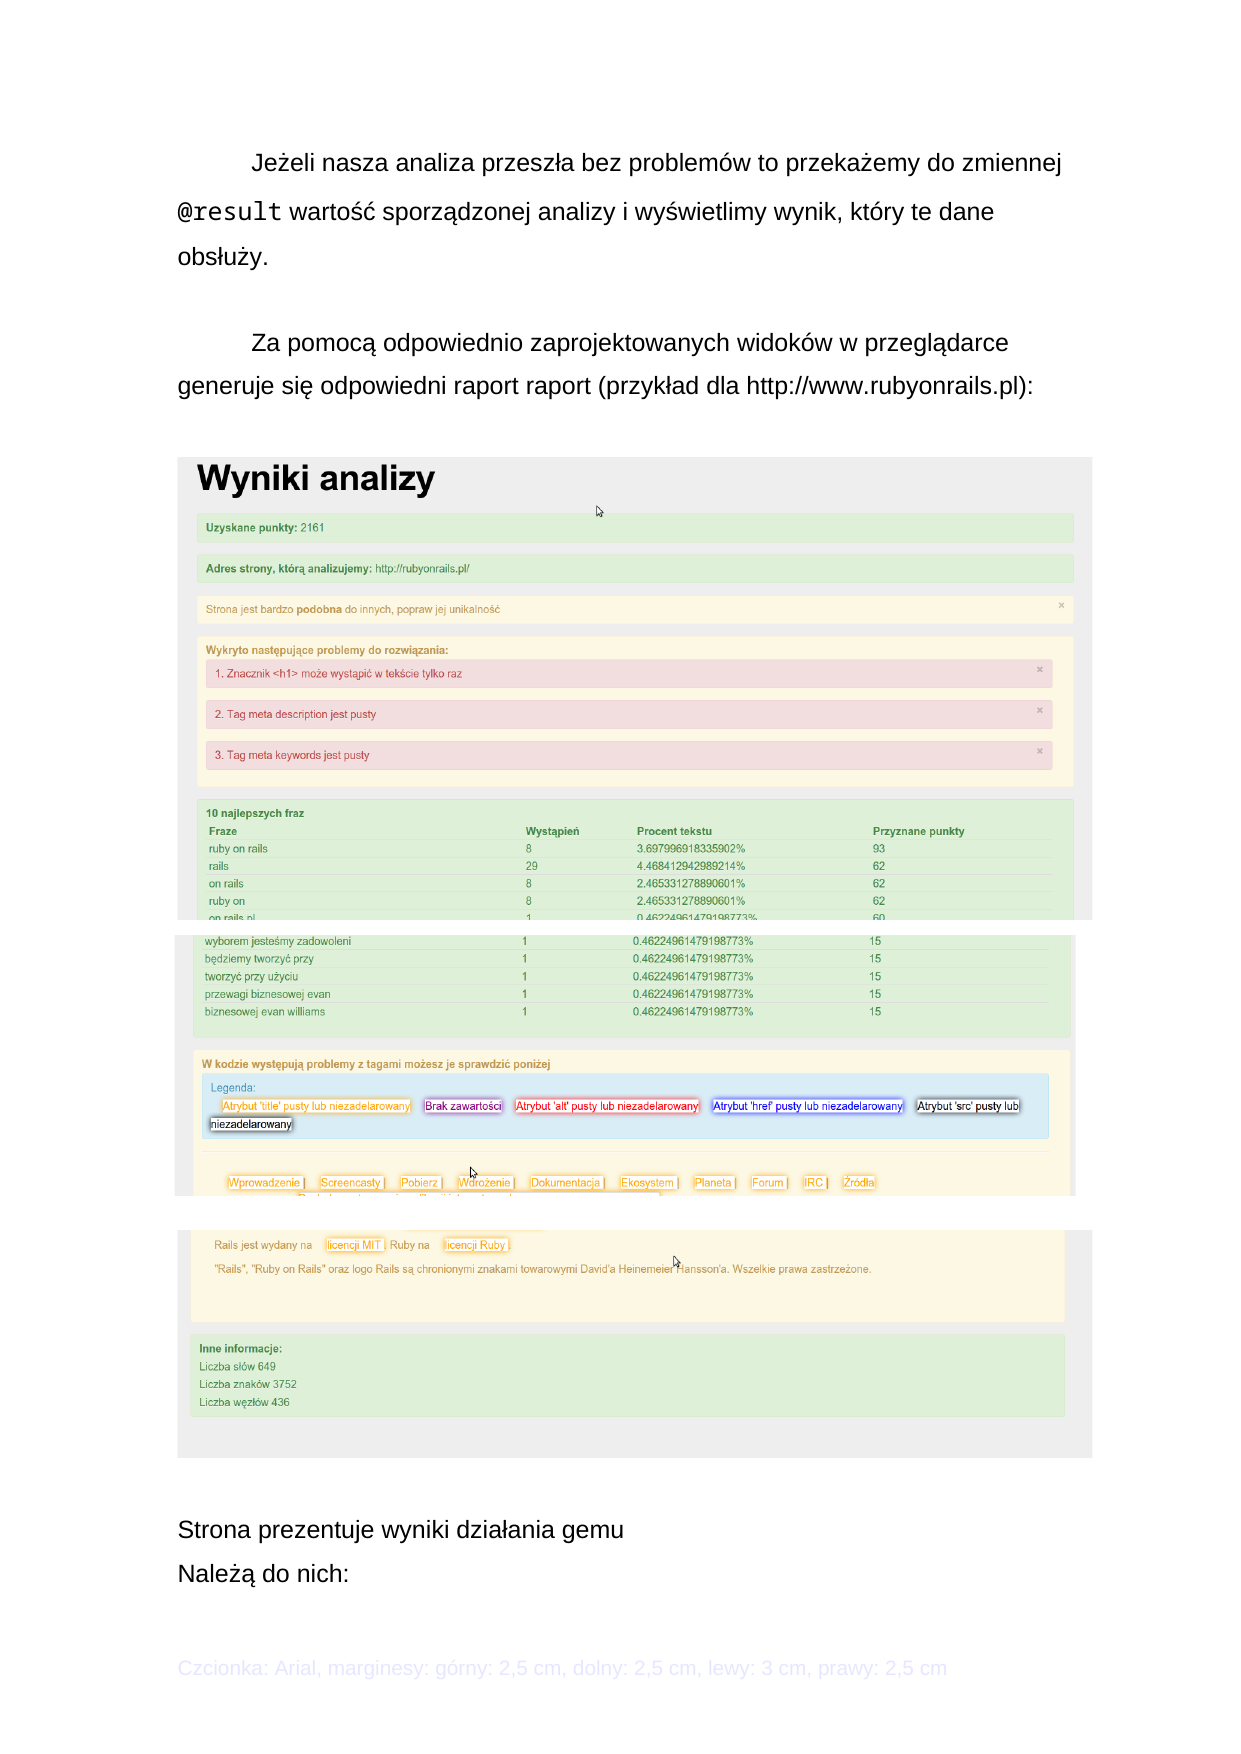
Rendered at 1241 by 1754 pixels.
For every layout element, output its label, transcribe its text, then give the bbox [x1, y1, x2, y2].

picture [177, 457, 1093, 920]
text Należą do nich: [177, 1558, 1092, 1587]
picture [177, 1230, 1093, 1458]
picture [174, 935, 1076, 1196]
text Jeżeli nasza analiza przeszła bez problemów to przekażemy do zmiennej @result wartość sporządzonej analizy i wyświetlimy wynik, który te dane obsłuży. [177, 148, 1092, 271]
text Za pomocą odpowiednio zaprojektowanych widoków w przeglądarce generuje się odpowiedni raport raport (przykład dla http://www.rubyonrails.pl): [177, 328, 1092, 400]
text Strona prezentuje wyniki działania gemu [177, 1515, 1092, 1544]
